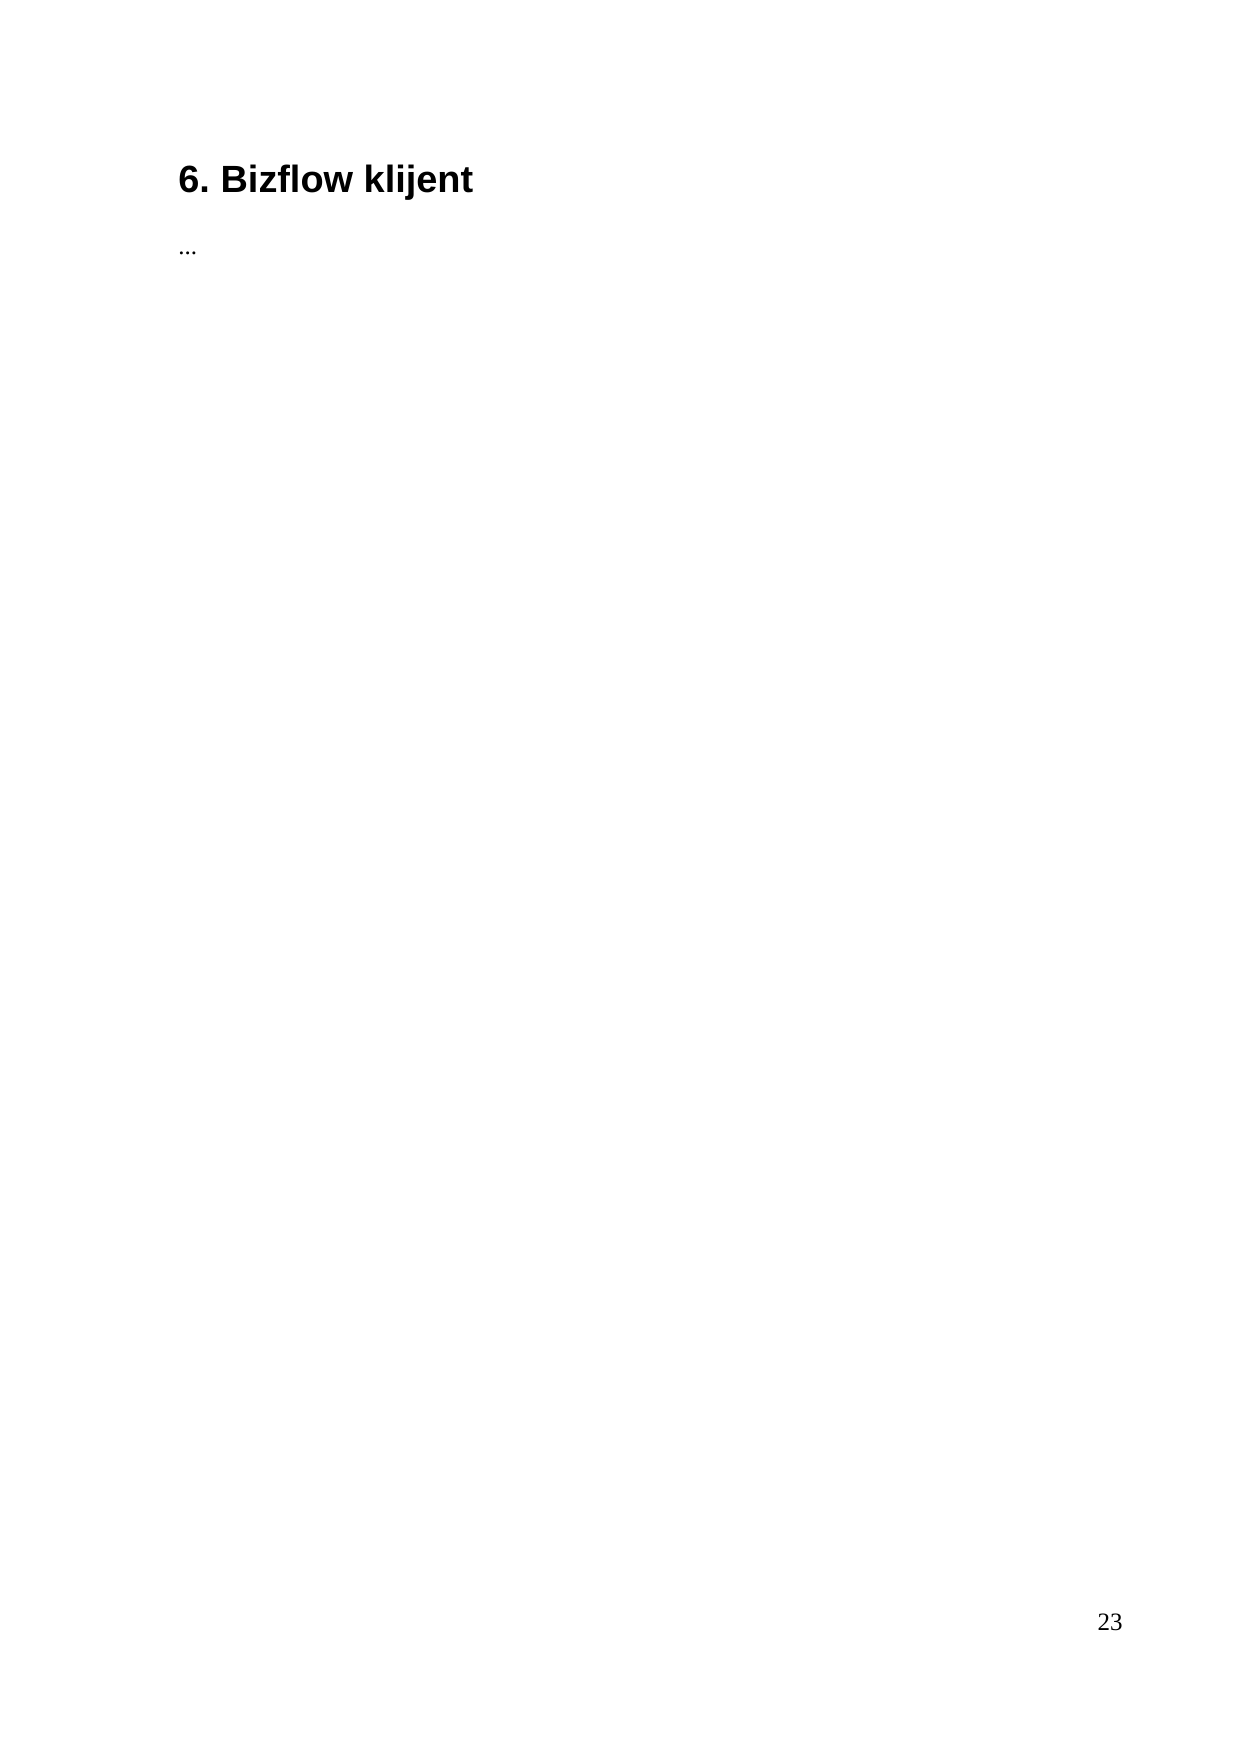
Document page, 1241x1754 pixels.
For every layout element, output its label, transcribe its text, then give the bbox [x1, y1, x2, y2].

subtitle Bizflow klijent [118, 157, 1122, 201]
text ... [118, 231, 1122, 259]
